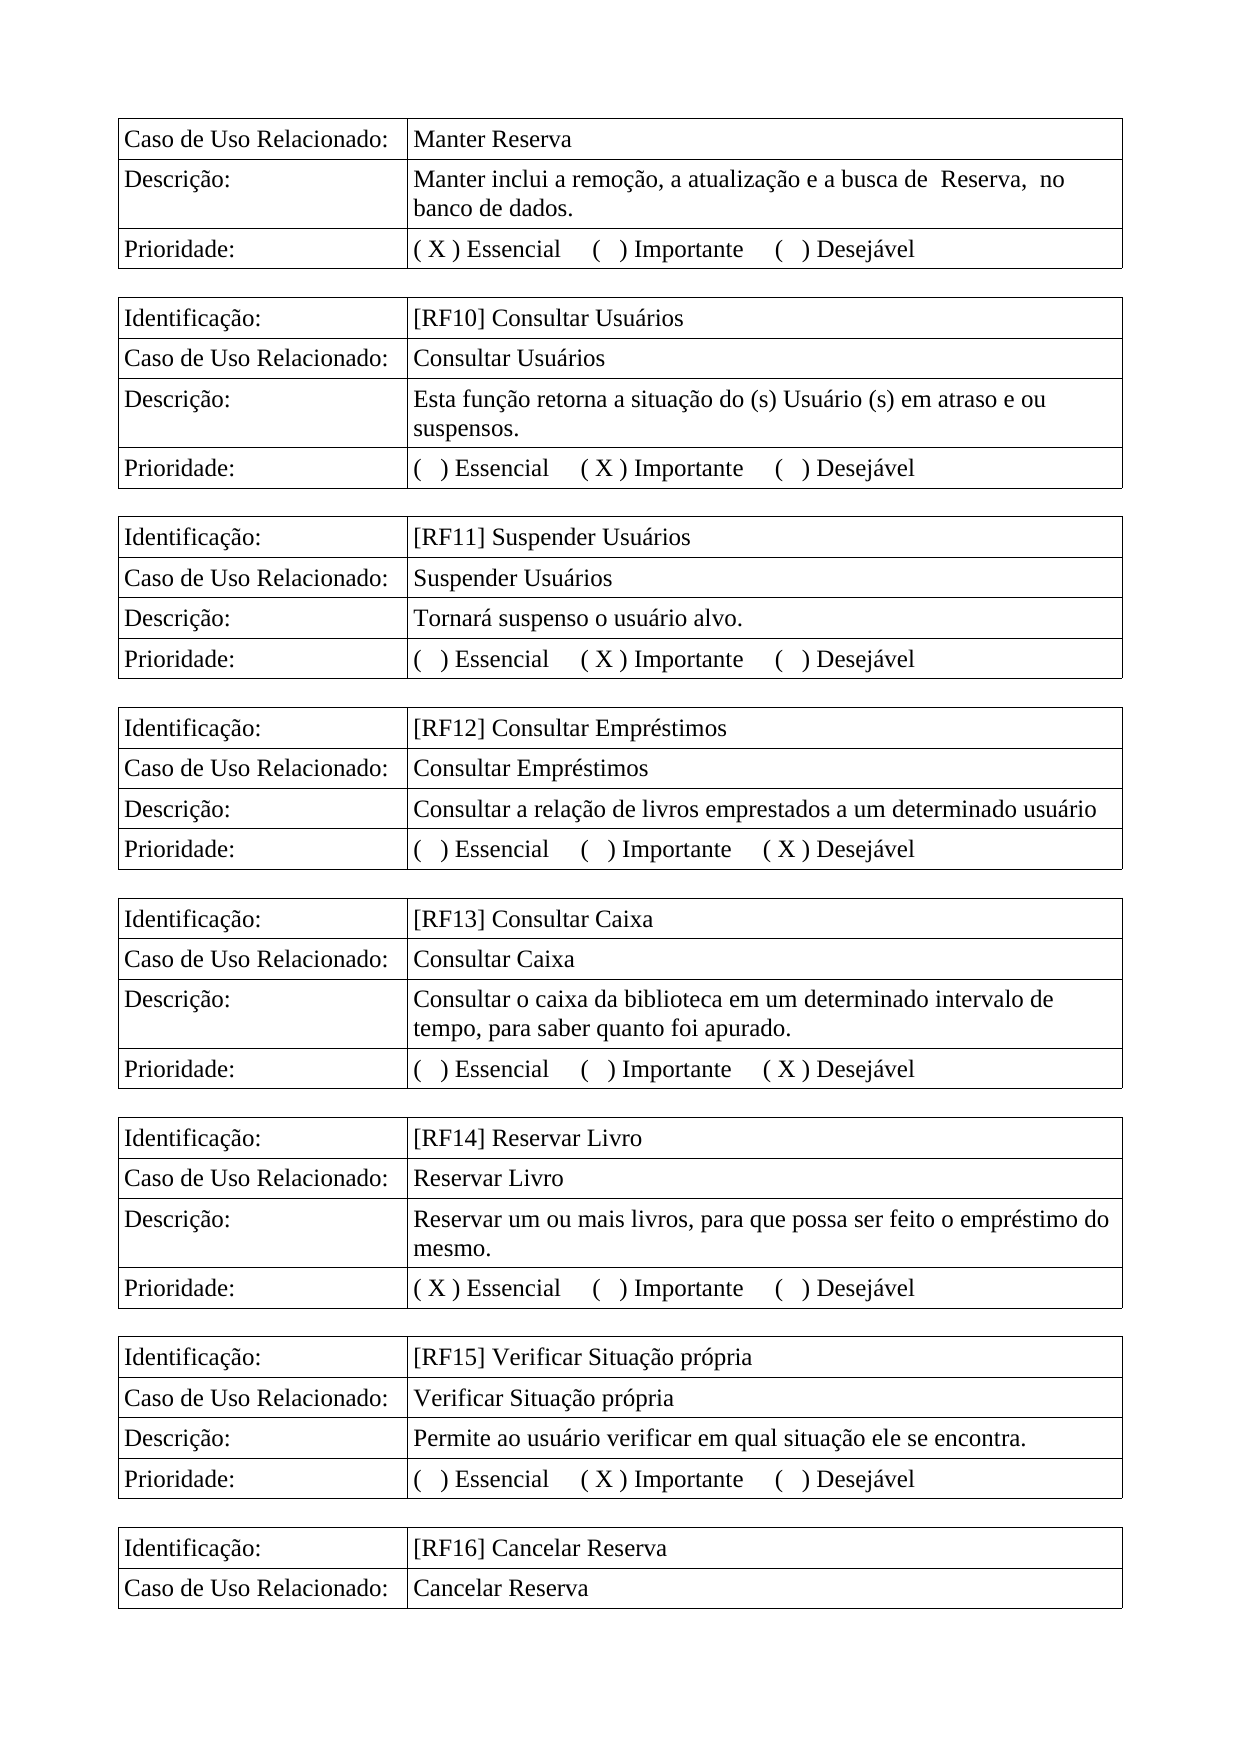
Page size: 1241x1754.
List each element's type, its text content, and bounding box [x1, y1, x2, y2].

table_header Identificação: [119, 298, 407, 337]
table_cell Descrição: [119, 1418, 407, 1458]
table_header [RF14] Reservar Livro [408, 1118, 1122, 1157]
table_cell Consultar Usuários [408, 339, 1122, 378]
table_cell Caso de Uso Relacionado: [119, 558, 407, 597]
table_cell Prioridade: [119, 829, 407, 869]
table_cell Esta função retorna a situação do (s) Usuário (s) em atraso e ou suspensos. [408, 379, 1122, 447]
table_cell ( ) Essencial ( X ) Importante ( ) Desejável [408, 1459, 1122, 1498]
table_header [RF13] Consultar Caixa [408, 899, 1122, 938]
table_header Identificação: [119, 517, 407, 557]
table_cell Manter inclui a remoção, a atualização e a busca de Reserva, no banco de dados. [408, 160, 1122, 228]
table_cell Prioridade: [119, 229, 407, 268]
table_cell Caso de Uso Relacionado: [119, 1159, 407, 1198]
table_cell Reservar Livro [408, 1159, 1122, 1198]
table_cell Tornará suspenso o usuário alvo. [408, 598, 1122, 638]
table_header [RF10] Consultar Usuários [408, 298, 1122, 337]
table_cell Caso de Uso Relacionado: [119, 749, 407, 788]
table_cell ( ) Essencial ( ) Importante ( X ) Desejável [408, 829, 1122, 869]
table_cell Descrição: [119, 1199, 407, 1267]
table_cell Reservar um ou mais livros, para que possa ser feito o empréstimo do mesmo. [408, 1199, 1122, 1267]
table_cell Prioridade: [119, 1049, 407, 1088]
table_cell Verificar Situação própria [408, 1378, 1122, 1417]
table_cell Caso de Uso Relacionado: [119, 1378, 407, 1417]
table_cell Consultar Empréstimos [408, 749, 1122, 788]
table_cell Prioridade: [119, 1459, 407, 1498]
table_cell Consultar Caixa [408, 939, 1122, 978]
table_cell Consultar o caixa da biblioteca em um determinado intervalo de tempo, para saber quanto foi apurado. [408, 980, 1122, 1048]
table_header Identificação: [119, 708, 407, 747]
table_cell Suspender Usuários [408, 558, 1122, 597]
table_header Identificação: [119, 1337, 407, 1377]
table_header Identificação: [119, 1118, 407, 1157]
table_header [RF12] Consultar Empréstimos [408, 708, 1122, 747]
table_cell Prioridade: [119, 1268, 407, 1307]
table_cell ( ) Essencial ( X ) Importante ( ) Desejável [408, 448, 1122, 487]
table_header [RF16] Cancelar Reserva [408, 1528, 1122, 1567]
table_cell ( X ) Essencial ( ) Importante ( ) Desejável [408, 1268, 1122, 1307]
table_cell Descrição: [119, 980, 407, 1048]
table_cell Descrição: [119, 379, 407, 447]
table_cell Descrição: [119, 598, 407, 638]
table_cell ( ) Essencial ( ) Importante ( X ) Desejável [408, 1049, 1122, 1088]
table_cell Manter Reserva [408, 119, 1122, 158]
table_cell ( X ) Essencial ( ) Importante ( ) Desejável [408, 229, 1122, 268]
table_cell Permite ao usuário verificar em qual situação ele se encontra. [408, 1418, 1122, 1458]
table_cell Caso de Uso Relacionado: [119, 119, 407, 158]
table_cell Descrição: [119, 160, 407, 228]
table_cell Caso de Uso Relacionado: [119, 339, 407, 378]
table_cell Prioridade: [119, 639, 407, 678]
table_header Identificação: [119, 1528, 407, 1567]
table_cell Descrição: [119, 789, 407, 828]
table_header Identificação: [119, 899, 407, 938]
table_cell Consultar a relação de livros emprestados a um determinado usuário [408, 789, 1122, 828]
table_cell Prioridade: [119, 448, 407, 487]
table_cell Caso de Uso Relacionado: [119, 1569, 407, 1608]
table_header [RF15] Verificar Situação própria [408, 1337, 1122, 1377]
table_header [RF11] Suspender Usuários [408, 517, 1122, 557]
table_cell Caso de Uso Relacionado: [119, 939, 407, 978]
table_cell ( ) Essencial ( X ) Importante ( ) Desejável [408, 639, 1122, 678]
table_cell Cancelar Reserva [408, 1569, 1122, 1608]
